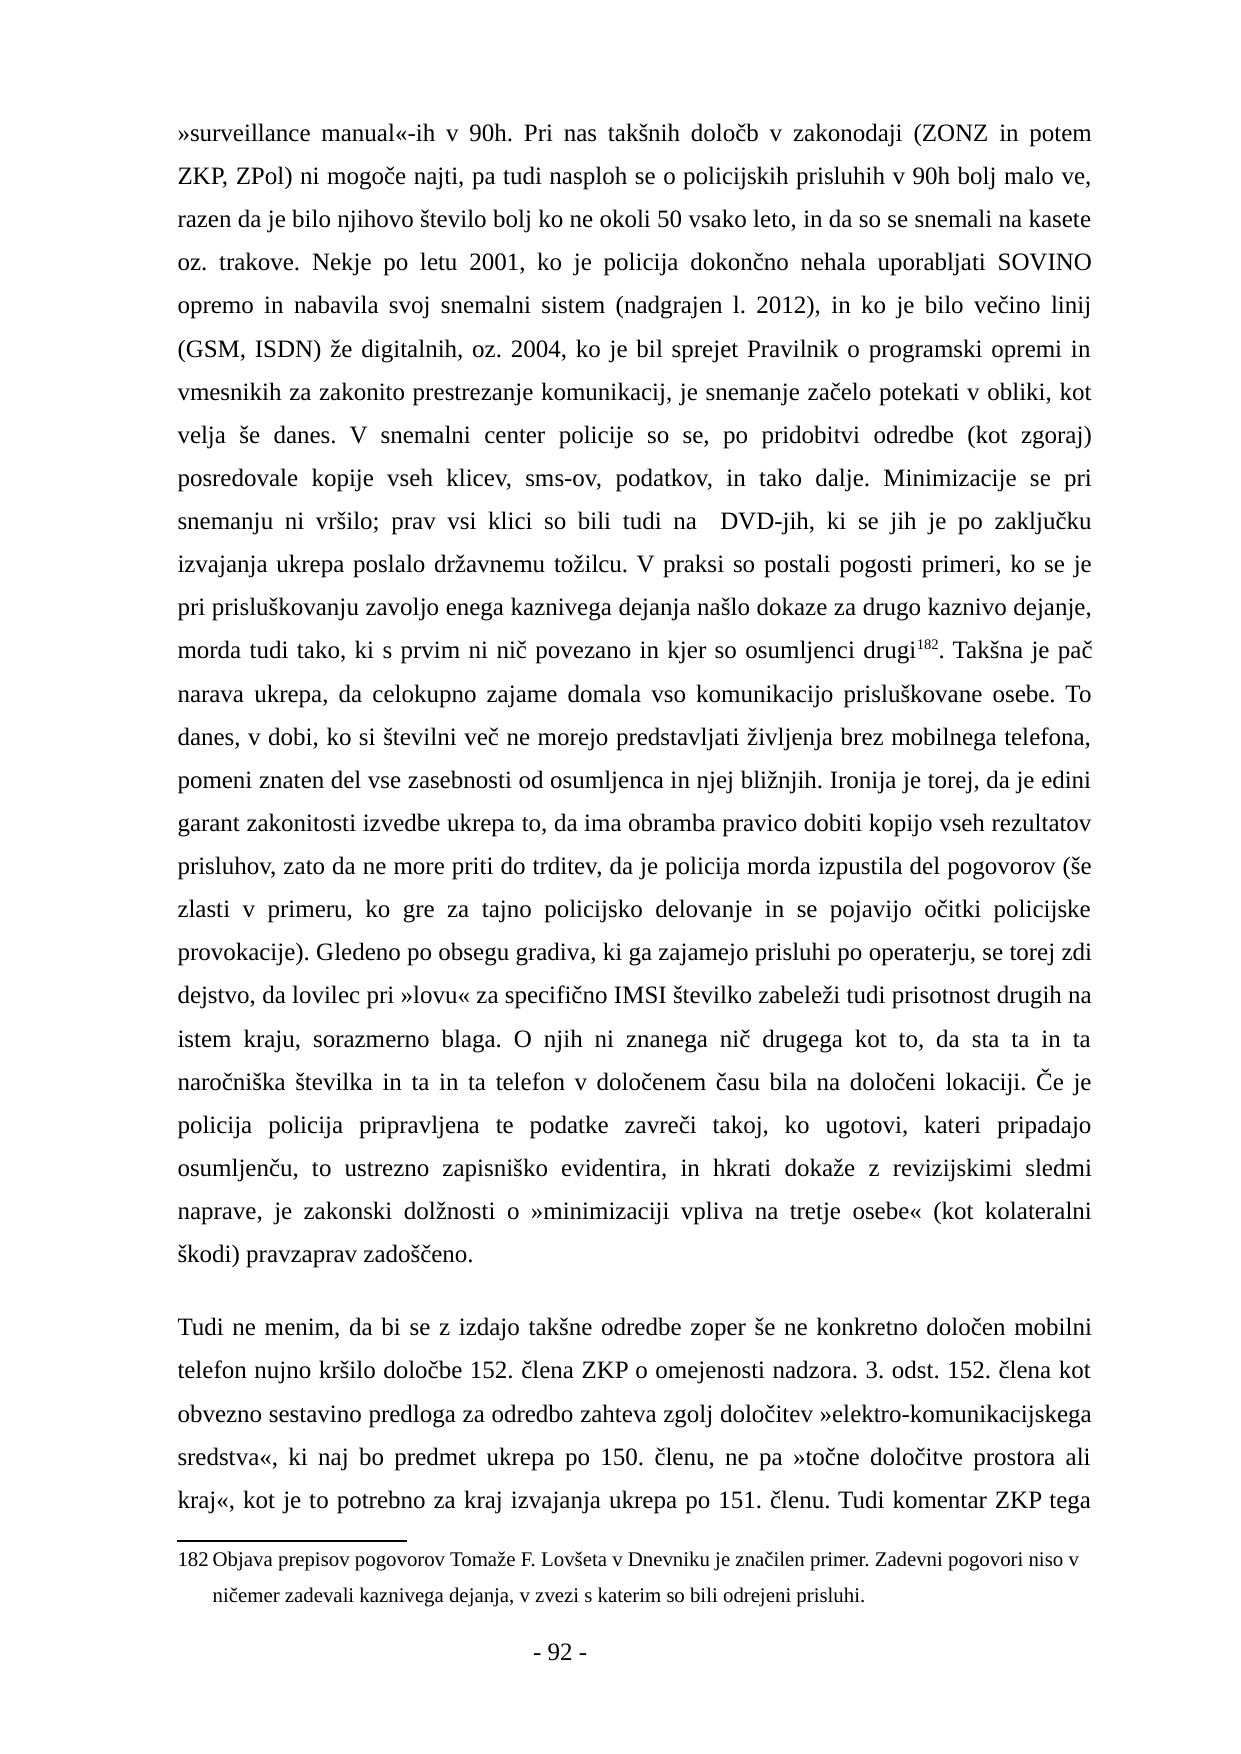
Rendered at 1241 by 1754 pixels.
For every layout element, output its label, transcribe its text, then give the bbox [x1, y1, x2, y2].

text Tudi ne menim, da bi se z izdajo takšne odredbe zoper še ne konkretno določen mobilni telefon nujno kršilo določbe 152. člena ZKP o omejenosti nadzora. 3. odst. 152. člena kot obvezno sestavino predloga za odredbo zahteva zgolj določitev »elektro-komunikacijskega sredstva«, ki naj bo predmet ukrepa po 150. členu, ne pa »točne določitve prostora ali kraj«, kot je to potrebno za kraj izvajanja ukrepa po 151. členu. Tudi komentar ZKP tega [177, 1312, 1093, 1514]
text Objava prepisov pogovorov Tomaže F. Lovšeta v Dnevniku je značilen primer. Zadevni pogovori niso v ničemer zadevali kaznivega dejanja, v zvezi s katerim so bili odrejeni prisluhi. [177, 1547, 1093, 1607]
text »surveillance manual«-ih v 90h. Pri nas takšnih določb v zakonodaji (ZONZ in potem ZKP, ZPol) ni mogoče najti, pa tudi nasploh se o policijskih prisluhih v 90h bolj malo ve, razen da je bilo njihovo število bolj ko ne okoli 50 vsako leto, in da so se snemali na kasete oz. trakove. Nekje po letu 2001, ko je policija dokončno nehala uporabljati SOVINO opremo in nabavila svoj snemalni sistem (nadgrajen l. 2012), in ko je bilo večino linij (GSM, ISDN) že digitalnih, oz. 2004, ko je bil sprejet Pravilnik o programski opremi in vmesnikih za zakonito prestrezanje komunikacij, je snemanje začelo potekati v obliki, kot velja še danes. V snemalni center policije so se, po pridobitvi odredbe (kot zgoraj) posredovale kopije vseh klicev, sms-ov, podatkov, in tako dalje. Minimizacije se pri snemanju ni vršilo; prav vsi klici so bili tudi na DVD-jih, ki se jih je po zaključku izvajanja ukrepa poslalo državnemu tožilcu. V praksi so postali pogosti primeri, ko se je pri prisluškovanju zavoljo enega kaznivega dejanja našlo dokaze za drugo kaznivo dejanje, morda tudi tako, ki s prvim ni nič povezano in kjer so osumljenci drugi. Takšna je pač narava ukrepa, da celokupno zajame domala vso komunikacijo prisluškovane osebe. To danes, v dobi, ko si številni več ne morejo predstavljati življenja brez mobilnega telefona, pomeni znaten del vse zasebnosti od osumljenca in njej bližnjih. Ironija je torej, da je edini garant zakonitosti izvedbe ukrepa to, da ima obramba pravico dobiti kopijo vseh rezultatov prisluhov, zato da ne more priti do trditev, da je policija morda izpustila del pogovorov (še zlasti v primeru, ko gre za tajno policijsko delovanje in se pojavijo očitki policijske provokacije). Gledeno po obsegu gradiva, ki ga zajamejo prisluhi po operaterju, se torej zdi dejstvo, da lovilec pri »lovu« za specifično IMSI številko zabeleži tudi prisotnost drugih na istem kraju, sorazmerno blaga. O njih ni znanega nič drugega kot to, da sta ta in ta naročniška številka in ta in ta telefon v določenem času bila na določeni lokaciji. Če je policija policija pripravljena te podatke zavreči takoj, ko ugotovi, kateri pripadajo osumljenču, to ustrezno zapisniško evidentira, in hkrati dokaže z revizijskimi sledmi naprave, je zakonski dolžnosti o »minimizaciji vpliva na tretje osebe« (kot kolateralni škodi) pravzaprav zadoščeno. [177, 118, 1093, 1268]
